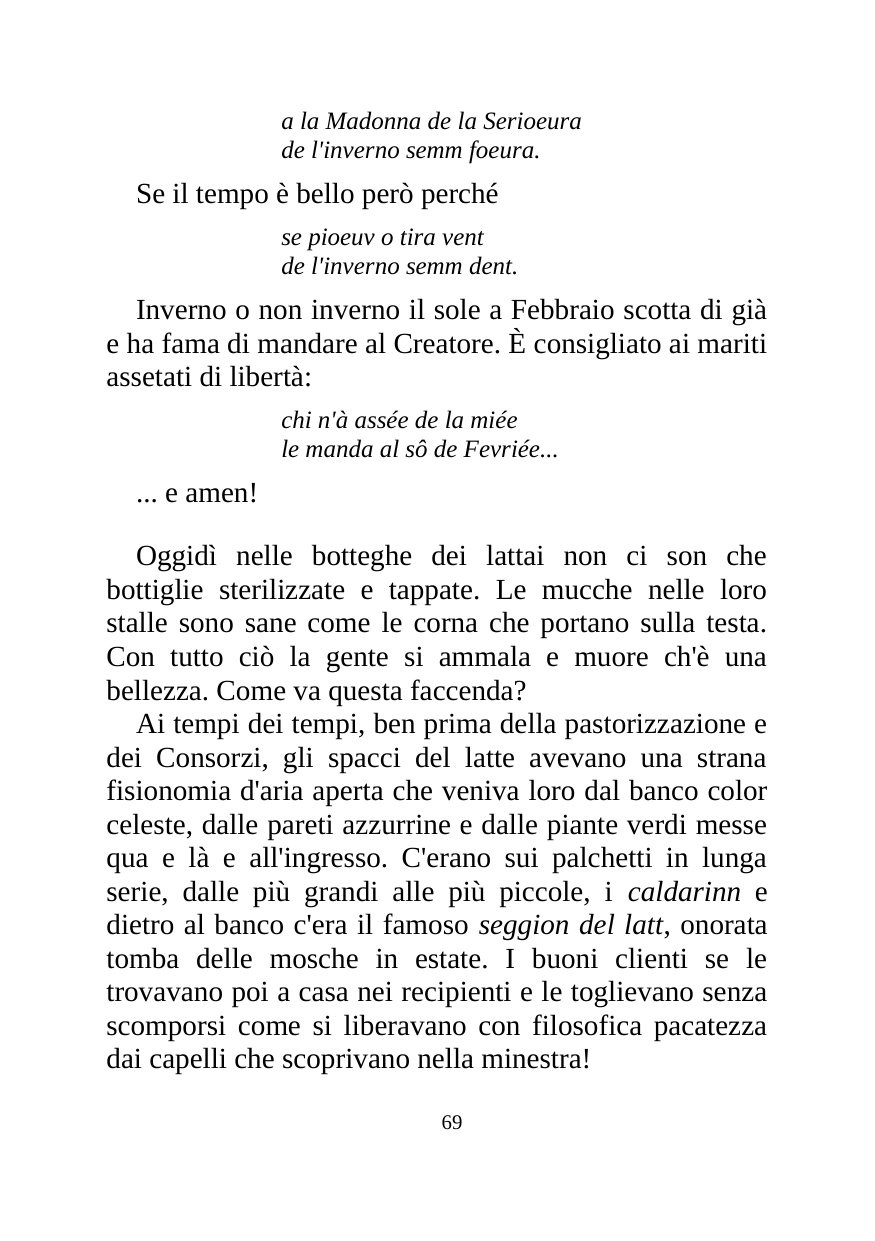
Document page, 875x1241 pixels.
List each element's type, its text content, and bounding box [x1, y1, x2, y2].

text Oggidì nelle botteghe dei lattai non ci son che bottiglie sterilizzate e tappate. Le mucche nelle loro stalle sono sane come le corna che portano sulla testa. Con tutto ciò la gente si ammala e muore ch'è una bellezza. Come va questa faccenda? [106, 538, 768, 706]
text a la Madonna de la Serioeura de l'inverno semm foeura. [281, 106, 768, 164]
text Inverno o non inverno il sole a Febbraio scotta di già e ha fama di mandare al Creatore. È consigliato ai mariti assetati di libertà: [106, 292, 768, 393]
text chi n'à assée de la miée le manda al sô de Fevriée... [281, 405, 768, 463]
text ... e amen! [106, 475, 768, 509]
text se pioeuv o tira vent de l'inverno semm dent. [281, 222, 768, 280]
text Se il tempo è bello però perché [106, 176, 768, 210]
text Ai tempi dei tempi, ben prima della pastorizzazione e dei Consorzi, gli spacci del latte avevano una strana fisionomia d'aria aperta che veniva loro dal banco color celeste, dalle pareti azzurrine e dalle piante verdi messe qua e là e all'ingresso. C'erano sui palchetti in lunga serie, dalle più grandi alle più piccole, i caldarinn e dietro al banco c'era il famoso seggion del latt, onorata tomba delle mosche in estate. I buoni clienti se le trovavano poi a casa nei recipienti e le toglievano senza scomporsi come si liberavano con filosofica pacatezza dai capelli che scoprivano nella minestra! [106, 706, 768, 1075]
